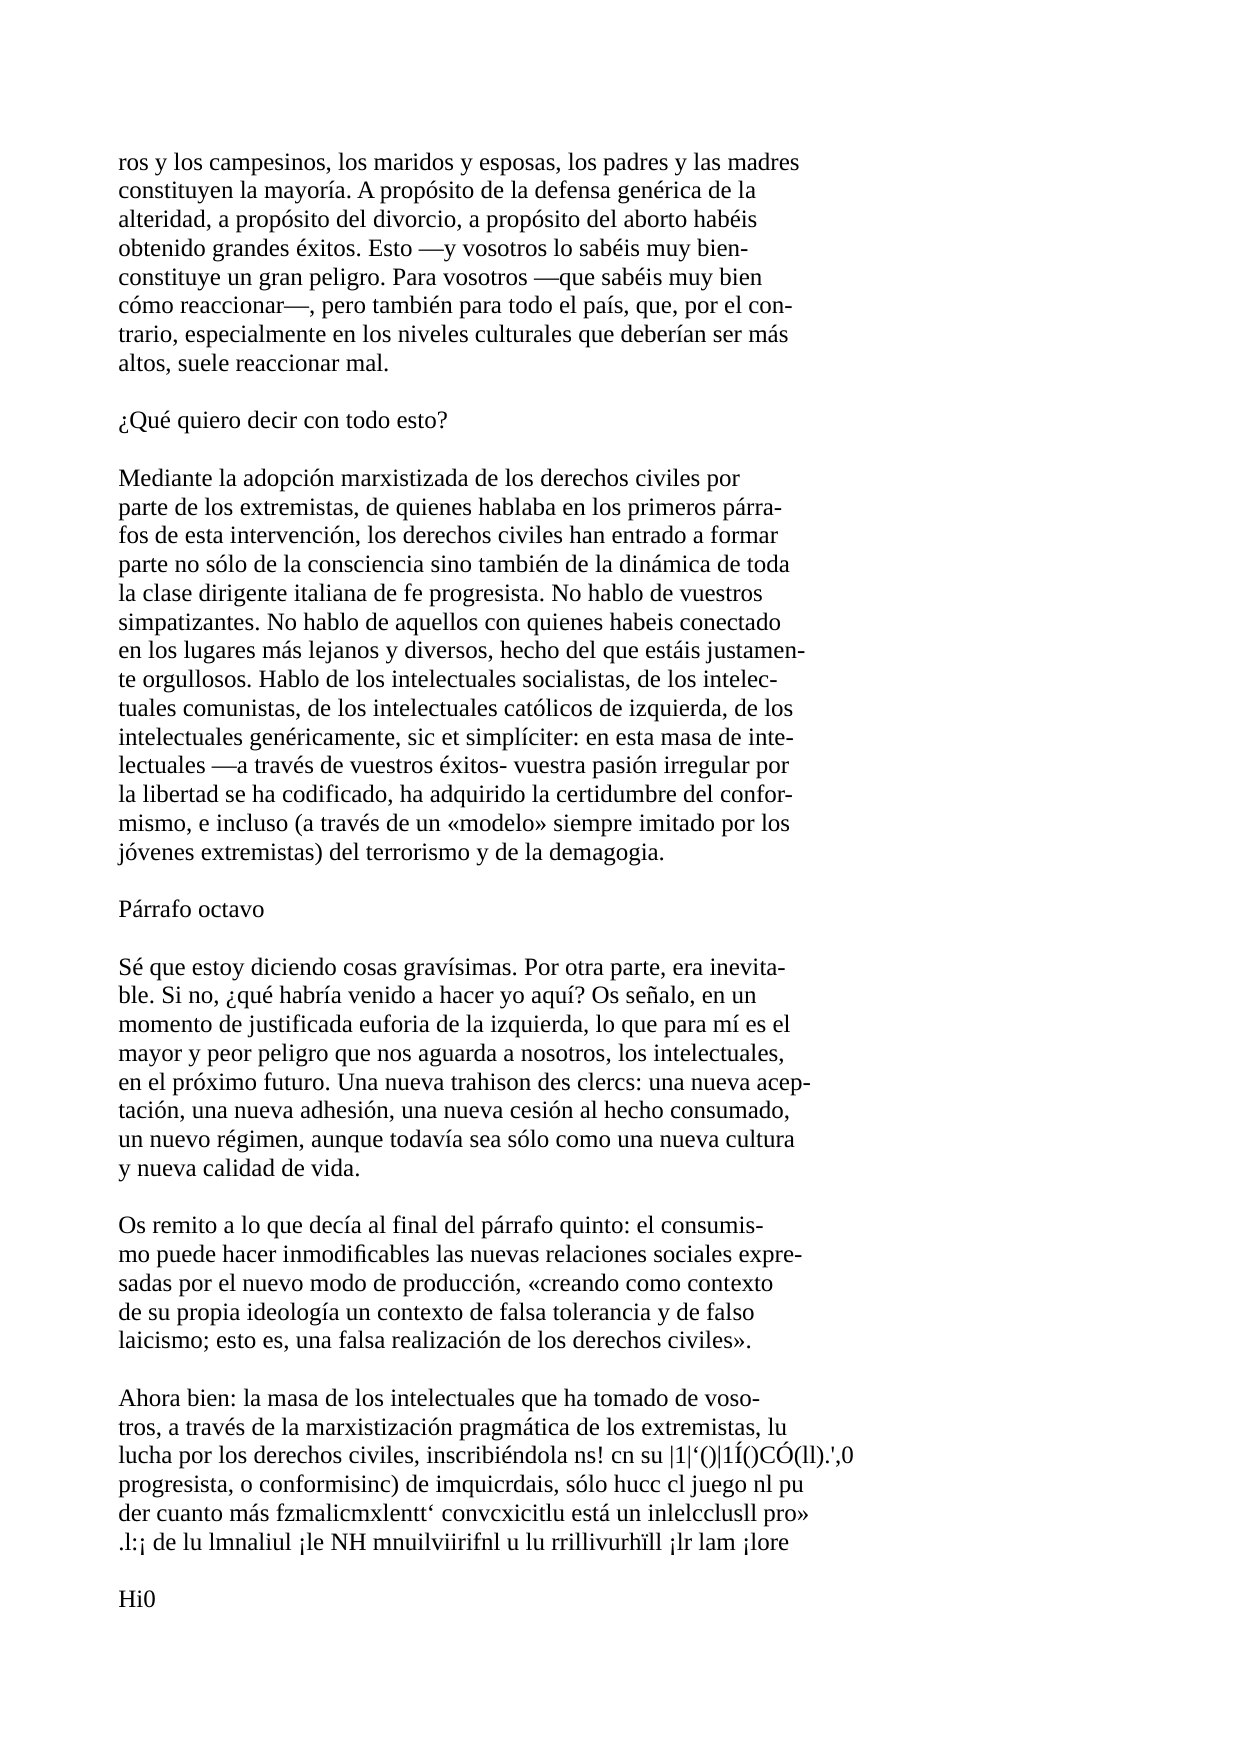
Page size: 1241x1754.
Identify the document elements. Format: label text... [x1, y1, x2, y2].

text momento de justificada euforia de la izquierda, lo que para mí es el [118, 1009, 1122, 1038]
text en el próximo futuro. Una nueva trahison des clercs: una nueva acep- [118, 1067, 1122, 1096]
text la clase dirigente italiana de fe progresista. No hablo de vuestros [118, 578, 1122, 607]
text der cuanto más fzmalicmxlentt‘ convcxicitlu está un inlelcclusll pro» [118, 1498, 1122, 1527]
text en los lugares más lejanos y diversos, hecho del que estáis justamen- [118, 636, 1122, 664]
text tación, una nueva adhesión, una nueva cesión al hecho consumado, [118, 1096, 1122, 1124]
text Hi0 [118, 1584, 1122, 1613]
text obtenido grandes éxitos. Esto —y vosotros lo sabéis muy bien- [118, 233, 1122, 262]
text ros y los campesinos, los maridos y esposas, los padres y las madres [118, 147, 1122, 176]
text lucha por los derechos civiles, inscribiéndola ns! cn su |1|‘()|1Í()CÓ(ll).',0 [118, 1441, 1122, 1469]
text Os remito a lo que decía al final del párrafo quinto: el consumis- [118, 1211, 1122, 1239]
text ble. Si no, ¿qué habría venido a hacer yo aquí? Os señalo, en un [118, 981, 1122, 1009]
text tros, a través de la marxistización pragmática de los extremistas, lu [118, 1412, 1122, 1441]
text parte no sólo de la consciencia sino también de la dinámica de toda [118, 549, 1122, 578]
text Mediante la adopción marxistizada de los derechos civiles por [118, 463, 1122, 492]
text simpatizantes. No hablo de aquellos con quienes habeis conectado [118, 607, 1122, 636]
text sadas por el nuevo modo de producción, «creando como contexto [118, 1268, 1122, 1297]
text altos, suele reaccionar mal. [118, 348, 1122, 377]
text Párrafo octavo [118, 894, 1122, 923]
text parte de los extremistas, de quienes hablaba en los primeros párra- [118, 492, 1122, 521]
text trario, especialmente en los niveles culturales que deberían ser más [118, 319, 1122, 348]
text constituyen la mayoría. A propósito de la defensa genérica de la [118, 176, 1122, 204]
text .l:¡ de lu lmnaliul ¡le NH mnuilviirifnl u lu rrillivurhïll ¡lr lam ¡lore [118, 1527, 1122, 1556]
text Sé que estoy diciendo cosas gravísimas. Por otra parte, era inevita- [118, 952, 1122, 981]
text Ahora bien: la masa de los intelectuales que ha tomado de voso- [118, 1383, 1122, 1412]
text mismo, e incluso (a través de un «modelo» siempre imitado por los [118, 808, 1122, 837]
text alteridad, a propósito del divorcio, a propósito del aborto habéis [118, 204, 1122, 233]
text la libertad se ha codificado, ha adquirido la certidumbre del confor- [118, 779, 1122, 808]
text un nuevo régimen, aunque todavía sea sólo como una nueva cultura [118, 1124, 1122, 1153]
text progresista, o conformisinc) de imquicrdais, sólo hucc cl juego nl pu [118, 1469, 1122, 1498]
text mayor y peor peligro que nos aguarda a nosotros, los intelectuales, [118, 1038, 1122, 1067]
text de su propia ideología un contexto de falsa tolerancia y de falso [118, 1297, 1122, 1326]
text lectuales —a través de vuestros éxitos- vuestra pasión irregular por [118, 751, 1122, 779]
text y nueva calidad de vida. [118, 1153, 1122, 1182]
text te orgullosos. Hablo de los intelectuales socialistas, de los intelec- [118, 664, 1122, 693]
text mo puede hacer inmodiﬁcables las nuevas relaciones sociales expre- [118, 1239, 1122, 1268]
text ¿Qué quiero decir con todo esto? [118, 406, 1122, 434]
text fos de esta intervención, los derechos civiles han entrado a formar [118, 521, 1122, 549]
text cómo reaccionar—, pero también para todo el país, que, por el con- [118, 291, 1122, 319]
text jóvenes extremistas) del terrorismo y de la demagogia. [118, 837, 1122, 866]
text constituye un gran peligro. Para vosotros —que sabéis muy bien [118, 262, 1122, 291]
text intelectuales genéricamente, sic et simplíciter: en esta masa de inte- [118, 722, 1122, 751]
text laicismo; esto es, una falsa realización de los derechos civiles». [118, 1326, 1122, 1354]
text tuales comunistas, de los intelectuales católicos de izquierda, de los [118, 693, 1122, 722]
